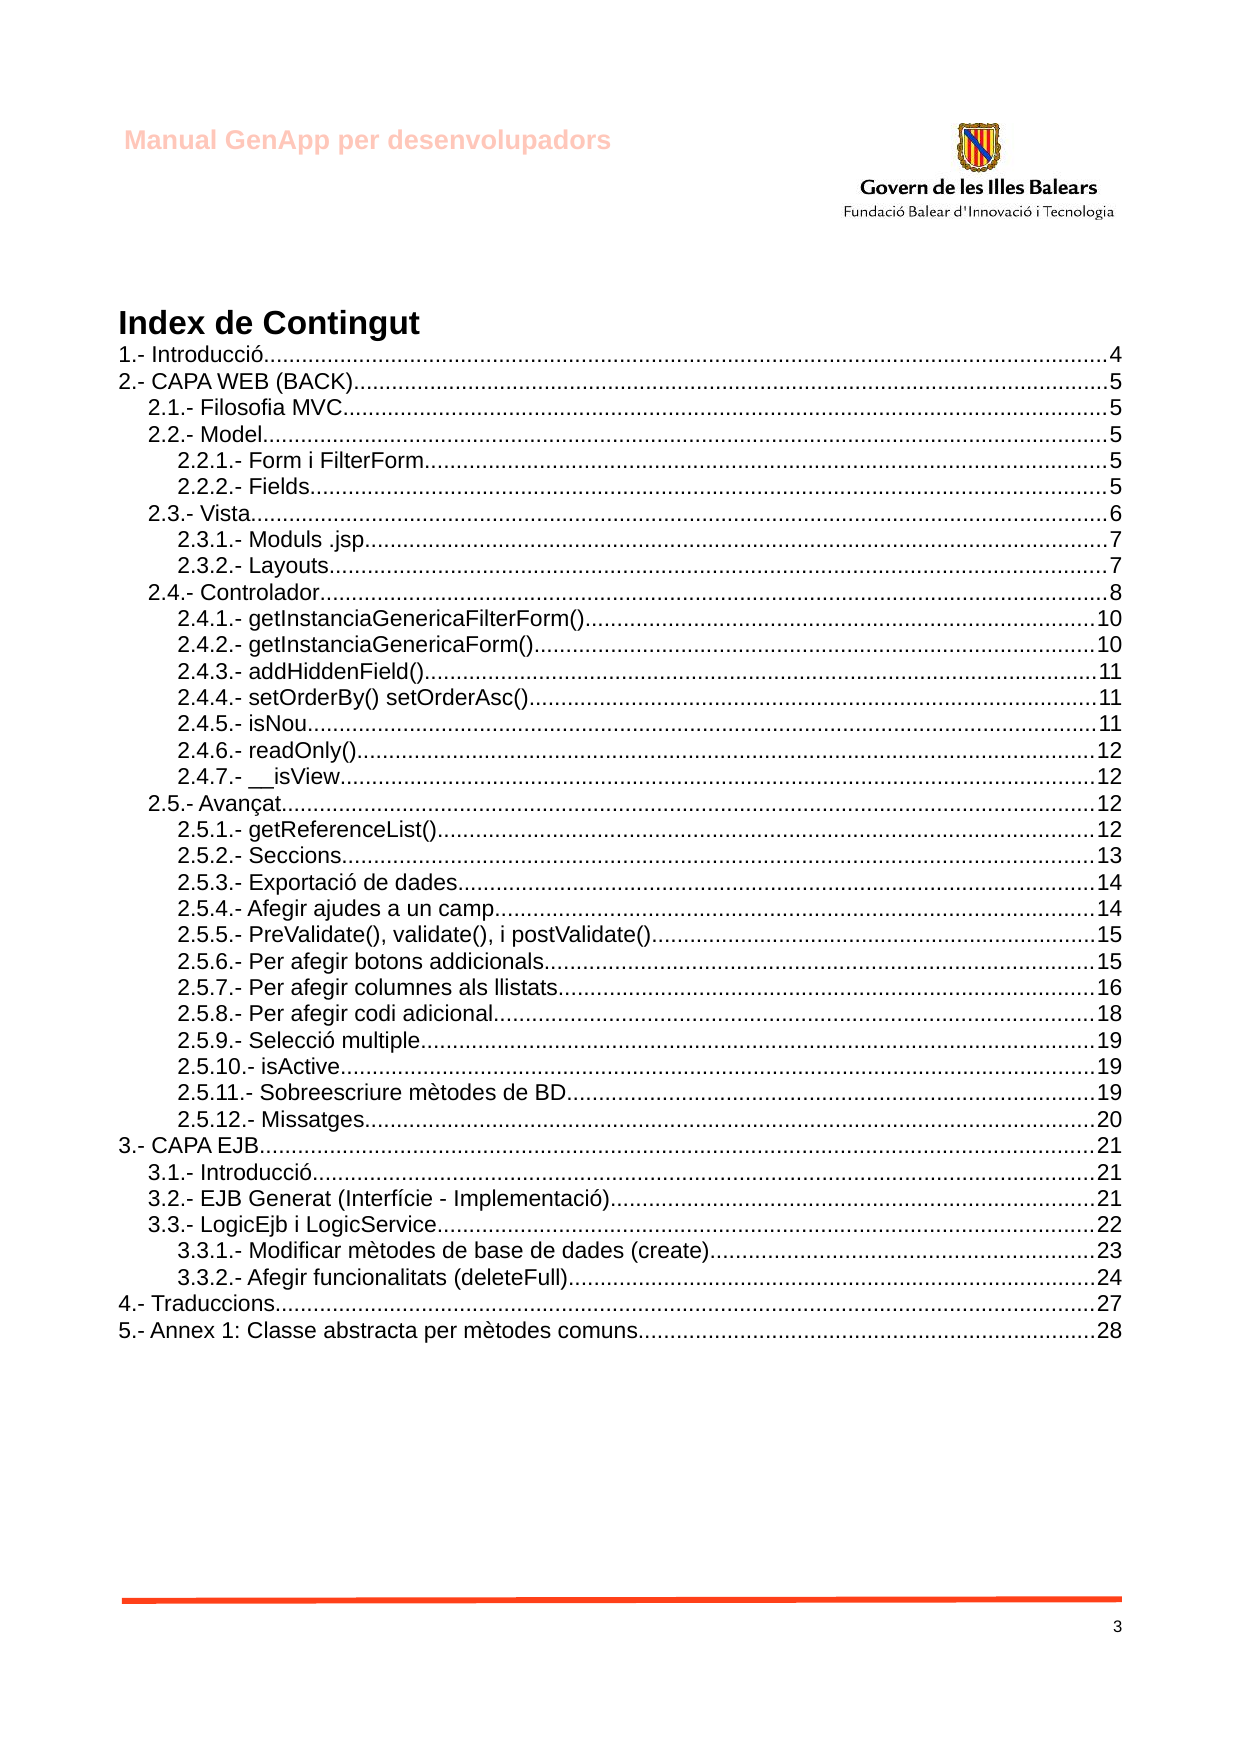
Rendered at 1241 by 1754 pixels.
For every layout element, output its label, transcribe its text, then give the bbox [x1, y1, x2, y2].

text 3.3.- LogicEjb i LogicService 22 [148, 1211, 1122, 1237]
text 2.3.1.- Moduls .jsp 7 [177, 526, 1122, 552]
text 2.4.4.- setOrderBy() setOrderAsc() 11 [177, 684, 1122, 710]
text 2.5.1.- getReferenceList() 12 [177, 816, 1122, 842]
text 2.3.2.- Layouts 7 [177, 552, 1122, 579]
text 2.4.5.- isNou 11 [177, 710, 1122, 737]
text 2.5.2.- Seccions 13 [177, 842, 1122, 868]
text 1.- Introducció 4 [118, 341, 1122, 368]
text 2.5.12.- Missatges 20 [177, 1106, 1122, 1132]
text 2.3.- Vista 6 [148, 499, 1122, 526]
text 2.5.8.- Per afegir codi adicional 18 [177, 1000, 1122, 1027]
text 4.- Traduccions 27 [118, 1290, 1122, 1317]
text 2.2.- Model 5 [148, 421, 1122, 447]
text 2.5.7.- Per afegir columnes als llistats 16 [177, 974, 1122, 1000]
text 2.2.1.- Form i FilterForm 5 [177, 447, 1122, 473]
text 5.- Annex 1: Classe abstracta per mètodes comuns 28 [118, 1317, 1122, 1343]
text 2.4.2.- getInstanciaGenericaForm() 10 [177, 631, 1122, 658]
text 3.2.- EJB Generat (Interfície - Implementació) 21 [148, 1185, 1122, 1211]
text 3.3.2.- Afegir funcionalitats (deleteFull) 24 [177, 1264, 1122, 1290]
text 2.2.2.- Fields 5 [177, 473, 1122, 499]
text 3.3.1.- Modificar mètodes de base de dades (create) 23 [177, 1237, 1122, 1264]
subtitle Index de Contingut [118, 303, 1122, 341]
text 2.4.6.- readOnly() 12 [177, 737, 1122, 763]
text 2.4.7.- __isView 12 [177, 763, 1122, 789]
text 3.- CAPA EJB 21 [118, 1132, 1122, 1158]
text 2.5.6.- Per afegir botons addicionals 15 [177, 948, 1122, 974]
text 2.- CAPA WEB (BACK) 5 [118, 368, 1122, 394]
text 2.4.- Controlador 8 [148, 579, 1122, 605]
text 2.4.3.- addHiddenField() 11 [177, 658, 1122, 684]
text 2.4.1.- getInstanciaGenericaFilterForm() 10 [177, 605, 1122, 631]
text 2.5.10.- isActive 19 [177, 1053, 1122, 1079]
picture [840, 123, 1117, 220]
text 2.1.- Filosofia MVC 5 [148, 394, 1122, 421]
text 3.1.- Introducció 21 [148, 1158, 1122, 1185]
text 2.5.5.- PreValidate(), validate(), i postValidate() 15 [177, 921, 1122, 948]
text 2.5.3.- Exportació de dades 14 [177, 868, 1122, 895]
text 2.5.4.- Afegir ajudes a un camp 14 [177, 895, 1122, 921]
text 2.5.- Avançat 12 [148, 789, 1122, 816]
text 2.5.9.- Selecció multiple 19 [177, 1027, 1122, 1053]
text 2.5.11.- Sobreescriure mètodes de BD 19 [177, 1079, 1122, 1106]
